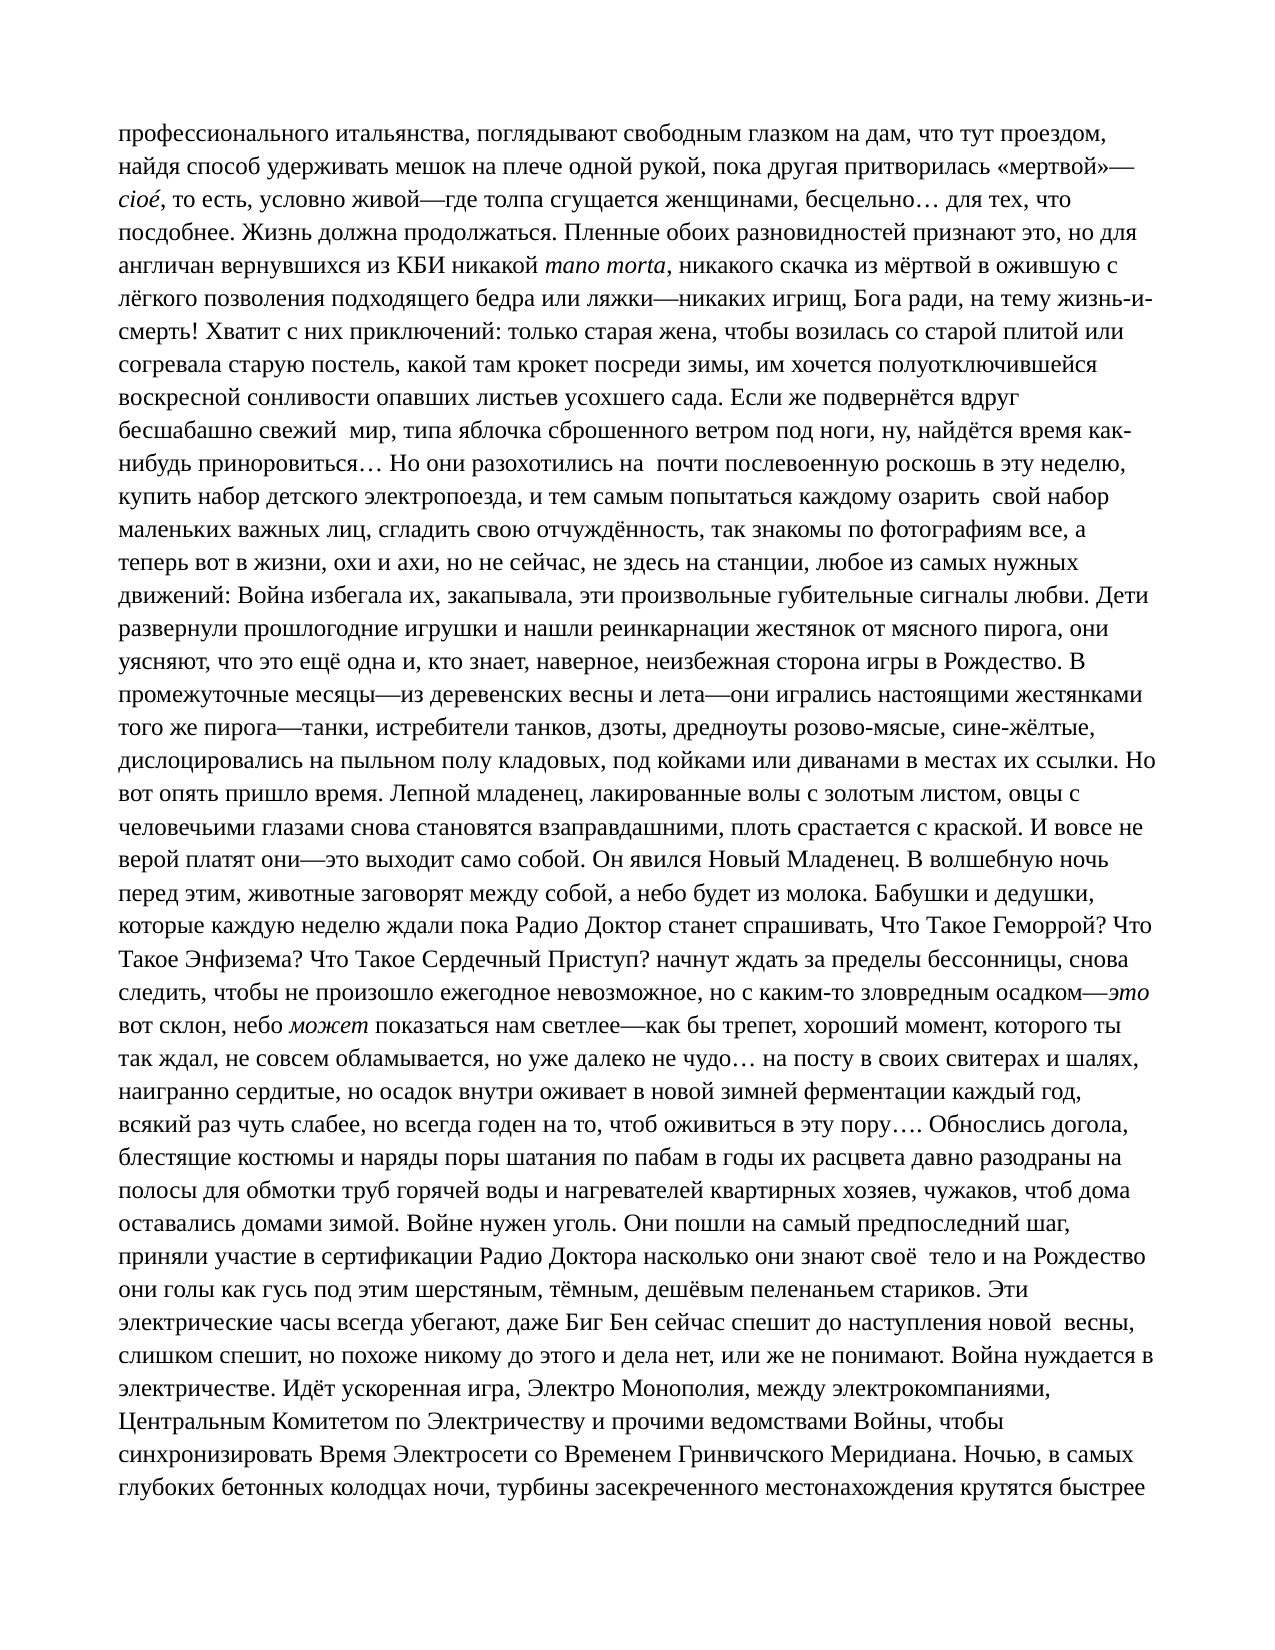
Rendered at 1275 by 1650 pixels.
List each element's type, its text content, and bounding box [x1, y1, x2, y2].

text профессионального итальянства, поглядывают свободным глазком на дам, что тут проездом, найдя способ удерживать мешок на плече одной рукой, пока другая притворилась «мертвой»—cioé, то есть, условно живой—где толпа сгущается женщинами, бесцельно… для тех, что посдобнее. Жизнь должна продолжаться. Пленные обоих разновидностей признают это, но для англичан вернувшихся из КБИ никакой mano morta, никакого скачка из мёртвой в ожившую с лёгкого позволения подходящего бедра или ляжки—никаких игрищ, Бога ради, на тему жизнь-и-смерть! Хватит с них приключений: только старая жена, чтобы возилась со старой плитой или согревала старую постель, какой там крокет посреди зимы, им хочется полуотключившейся воскресной сонливости опавших листьев усохшего сада. Если же подвернётся вдруг бесшабашно свежий мир, типа яблочка сброшенного ветром под ноги, ну, найдётся время как-нибудь приноровиться… Но они разохотились на почти послевоенную роскошь в эту неделю, купить набор детского электропоезда, и тем самым попытаться каждому озарить свой набор маленьких важных лиц, сгладить свою отчуждённость, так знакомы по фотографиям все, а теперь вот в жизни, охи и ахи, но не сейчас, не здесь на станции, любое из самых нужных движений: Война избегала их, закапывала, эти произвольные губительные сигналы любви. Дети развернули прошлогодние игрушки и нашли реинкарнации жестянок от мясного пирога, они уясняют, что это ещё одна и, кто знает, наверное, неизбежная сторона игры в Рождество. В промежуточные месяцы—из деревенских весны и лета—они игрались настоящими жестянками того же пирога—танки, истребители танков, дзоты, дредноуты розово-мясые, сине-жёлтые, дислоцировались на пыльном полу кладовых, под койками или диванами в местах их ссылки. Но вот опять пришло время. Лепной младенец, лакированные волы с золотым листом, овцы с человечьими глазами снова становятся взаправдашними, плоть срастается с краской. И вовсе не верой платят они—это выходит само собой. Он явился Новый Младенец. В волшебную ночь перед этим, животные заговорят между собой, а небо будет из молока. Бабушки и дедушки, которые каждую неделю ждали пока Радио Доктор станет спрашивать, Что Такое Геморрой? Что Такое Энфизема? Что Такое Сердечный Приступ? начнут ждать за пределы бессонницы, снова следить, чтобы не произошло ежегодное невозможное, но с каким-то зловредным осадком—это вот склон, небо может показаться нам светлее—как бы трепет, хороший момент, которого ты так ждал, не совсем обламывается, но уже далеко не чудо… на посту в своих свитерах и шалях, наигранно сердитые, но осадок внутри оживает в новой зимней ферментации каждый год, всякий раз чуть слабее, но всегда годен на то, чтоб оживиться в эту пору…. Обнослись догола, блестящие костюмы и наряды поры шатания по пабам в годы их расцвета давно разодраны на полосы для обмотки труб горячей воды и нагревателей квартирных хозяев, чужаков, чтоб дома оставались домами зимой. Войне нужен уголь. Они пошли на самый предпоследний шаг, приняли участие в сертификации Радио Доктора насколько они знают своё тело и на Рождество они голы как гусь под этим шерстяным, тёмным, дешёвым пеленаньем стариков. Эти электрические часы всегда убегают, даже Биг Бен сейчас спешит до наступления новой весны, слишком спешит, но похоже никому до этого и дела нет, или же не понимают. Война нуждается в электричестве. Идёт ускоренная игра, Электро Монополия, между электрокомпаниями, Центральным Комитетом по Электричеству и прочими ведомствами Войны, чтобы синхронизировать Время Электросети со Временем Гринвичского Меридиана. Ночью, в самых глубоких бетонных колодцах ночи, турбины засекреченного местонахождения крутятся быстрее [118, 118, 1157, 1501]
